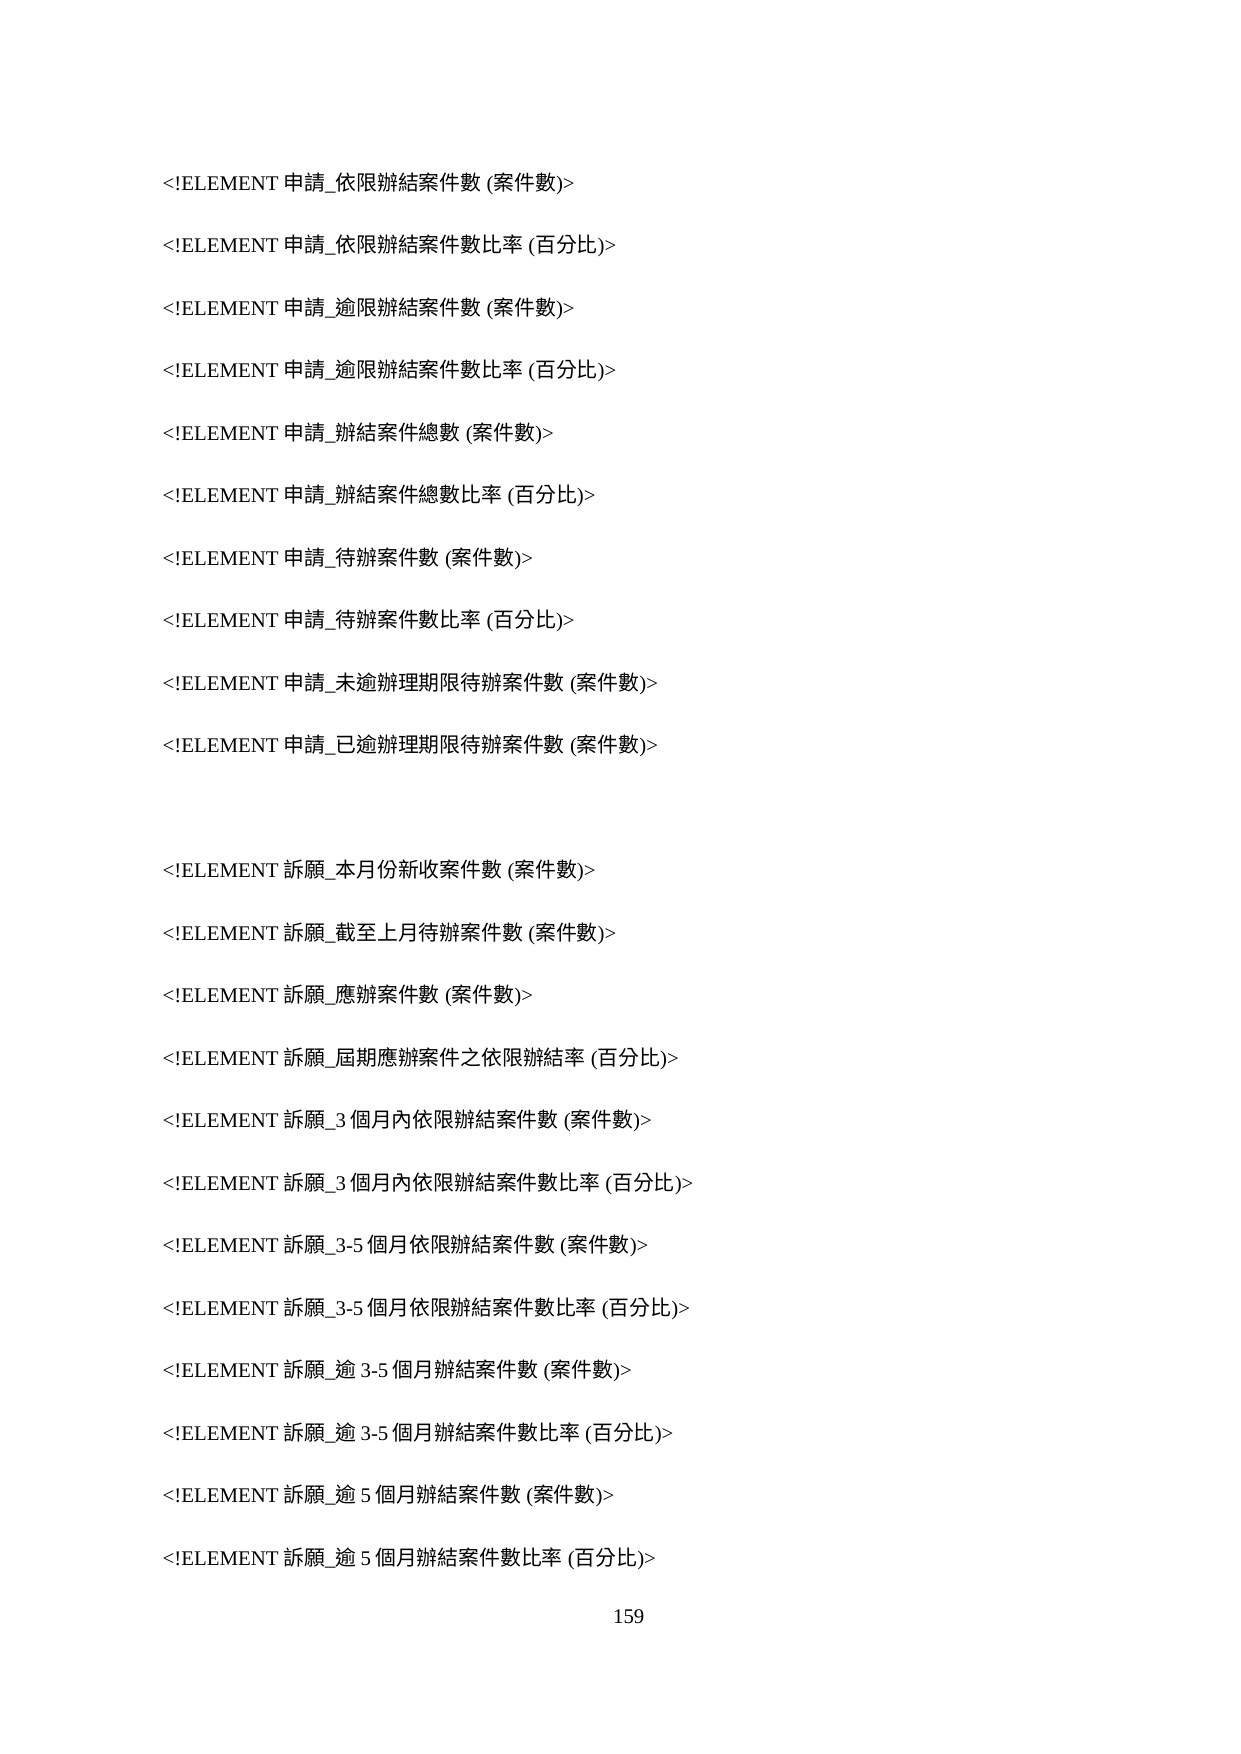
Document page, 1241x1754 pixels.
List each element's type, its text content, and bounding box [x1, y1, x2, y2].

text <!ELEMENT 申請_逾限辦結案件數 (案件數)> [162, 264, 1094, 327]
text <!ELEMENT 訴願_3-5個月依限辦結案件數比率 (百分比)> [162, 1264, 1094, 1327]
text <!ELEMENT 訴願_逾5個月辦結案件數 (案件數)> [162, 1452, 1094, 1514]
text <!ELEMENT 申請_依限辦結案件數比率 (百分比)> [162, 202, 1094, 264]
text <!ELEMENT 申請_待辦案件數 (案件數)> [162, 514, 1094, 577]
text <!ELEMENT 訴願_應辦案件數 (案件數)> [162, 952, 1094, 1014]
text <!ELEMENT 訴願_3個月內依限辦結案件數比率 (百分比)> [162, 1139, 1094, 1202]
text <!ELEMENT 申請_依限辦結案件數 (案件數)> [162, 139, 1094, 202]
text <!ELEMENT 訴願_屆期應辦案件之依限辦結率 (百分比)> [162, 1014, 1094, 1077]
text <!ELEMENT 訴願_逾3-5個月辦結案件數 (案件數)> [162, 1327, 1094, 1389]
text <!ELEMENT 訴願_逾3-5個月辦結案件數比率 (百分比)> [162, 1389, 1094, 1452]
text <!ELEMENT 申請_逾限辦結案件數比率 (百分比)> [162, 327, 1094, 389]
text <!ELEMENT 申請_辦結案件總數 (案件數)> [162, 389, 1094, 452]
text <!ELEMENT 申請_已逾辦理期限待辦案件數 (案件數)> [162, 702, 1094, 764]
text <!ELEMENT 申請_辦結案件總數比率 (百分比)> [162, 452, 1094, 514]
text <!ELEMENT 訴願_本月份新收案件數 (案件數)> [162, 827, 1094, 889]
text <!ELEMENT 訴願_3個月內依限辦結案件數 (案件數)> [162, 1077, 1094, 1139]
text <!ELEMENT 訴願_逾5個月辦結案件數比率 (百分比)> [162, 1514, 1094, 1577]
text <!ELEMENT 訴願_截至上月待辦案件數 (案件數)> [162, 889, 1094, 952]
text <!ELEMENT 申請_待辦案件數比率 (百分比)> [162, 577, 1094, 639]
text <!ELEMENT 訴願_3-5個月依限辦結案件數 (案件數)> [162, 1202, 1094, 1264]
text <!ELEMENT 申請_未逾辦理期限待辦案件數 (案件數)> [162, 639, 1094, 702]
